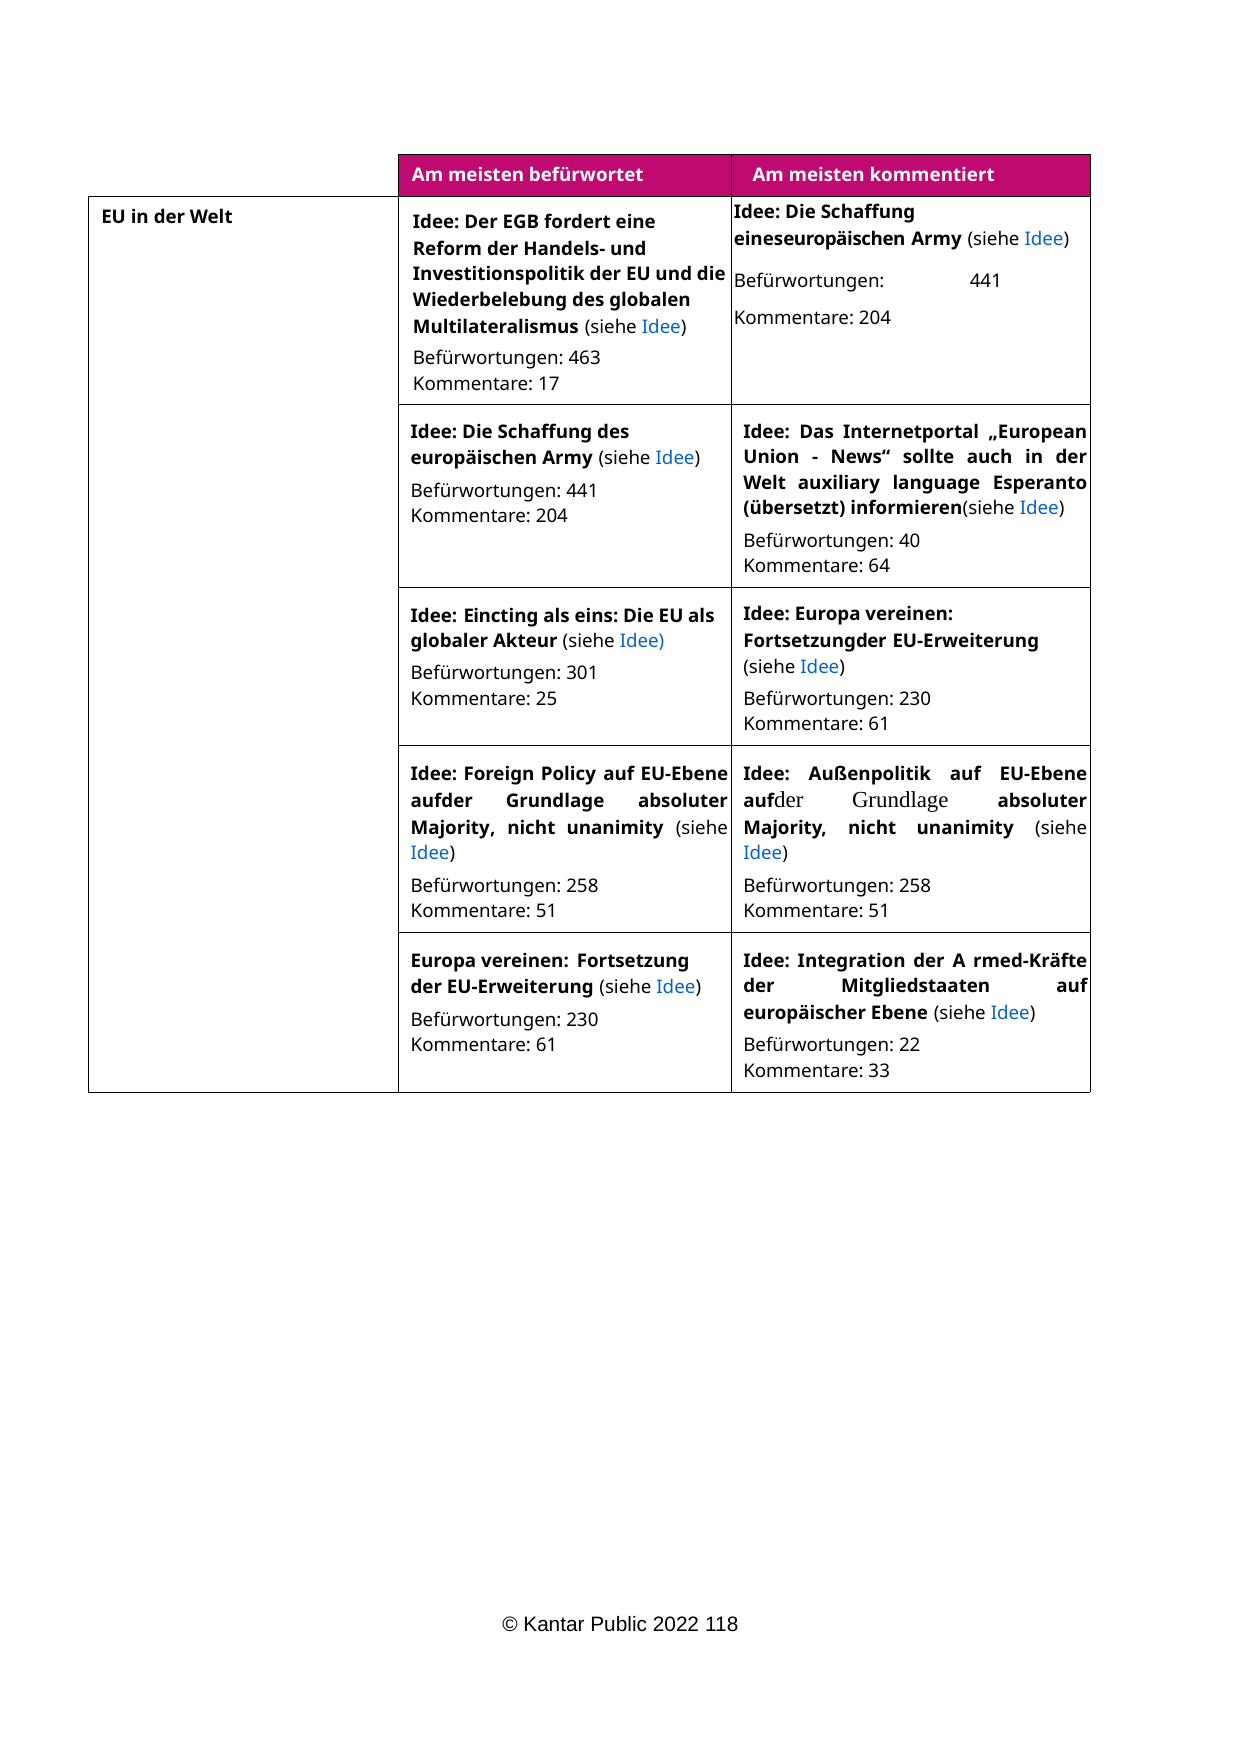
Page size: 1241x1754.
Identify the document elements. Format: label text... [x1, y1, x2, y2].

table_header Am meisten befürwortet [412, 155, 718, 196]
table_cell Idee: Europa vereinen: Fortsetzungder EU-Erweiterung (siehe Idee) Befürwortungen: 230 Kommentare: 61 [732, 588, 1090, 745]
table_header [399, 155, 412, 196]
table_cell Idee: Die Schaffung des europäischen Army (siehe Idee) Befürwortungen: 441 Kommentare: 204 [399, 405, 731, 587]
table_cell Europa vereinen: Fortsetzung der EU-Erweiterung (siehe Idee) Befürwortungen: 230 Kommentare: 61 [399, 933, 731, 1092]
table_cell Idee: Der EGB fordert eine Reform der Handels- und Investitionspolitik der EU und die Wiederbelebung des globalen Multilateralismus (siehe Idee) Befürwortungen: 463 Kommentare: 17 [399, 197, 731, 404]
table_cell EU in der Welt [89, 197, 398, 1092]
table_cell Idee: Foreign Policy auf EU-Ebene aufder Grundlage absoluter Majority, nicht unanimity (siehe Idee) Befürwortungen: 258 Kommentare: 51 [399, 746, 731, 932]
table_header [89, 154, 398, 196]
table_cell Idee: Außenpolitik auf EU-Ebene aufder Grundlage absoluter Majority, nicht unanimity (siehe Idee) Befürwortungen: 258 Kommentare: 51 [732, 746, 1090, 932]
table_header [732, 155, 752, 196]
table_header [1064, 155, 1090, 196]
table_cell Idee: Das Internetportal „European Union - News“ sollte auch in der Welt auxiliary language Esperanto (übersetzt) informieren(siehe Idee) Befürwortungen: 40 Kommentare: 64 [732, 405, 1090, 587]
table_header [718, 155, 731, 196]
table_cell Idee: Integration der A rmed-Kräfte der Mitgliedstaaten auf europäischer Ebene (siehe Idee) Befürwortungen: 22 Kommentare: 33 [732, 933, 1090, 1092]
table_cell Idee: Eincting als eins: Die EU als globaler Akteur (siehe Idee) Befürwortungen: 301 Kommentare: 25 [399, 588, 731, 745]
table_cell Idee: Die Schaffung eineseuropäischen Army (siehe Idee) Befürwortungen: 441 Kommentare: 204 [732, 197, 1090, 404]
table_header Am meisten kommentiert [752, 155, 1064, 196]
